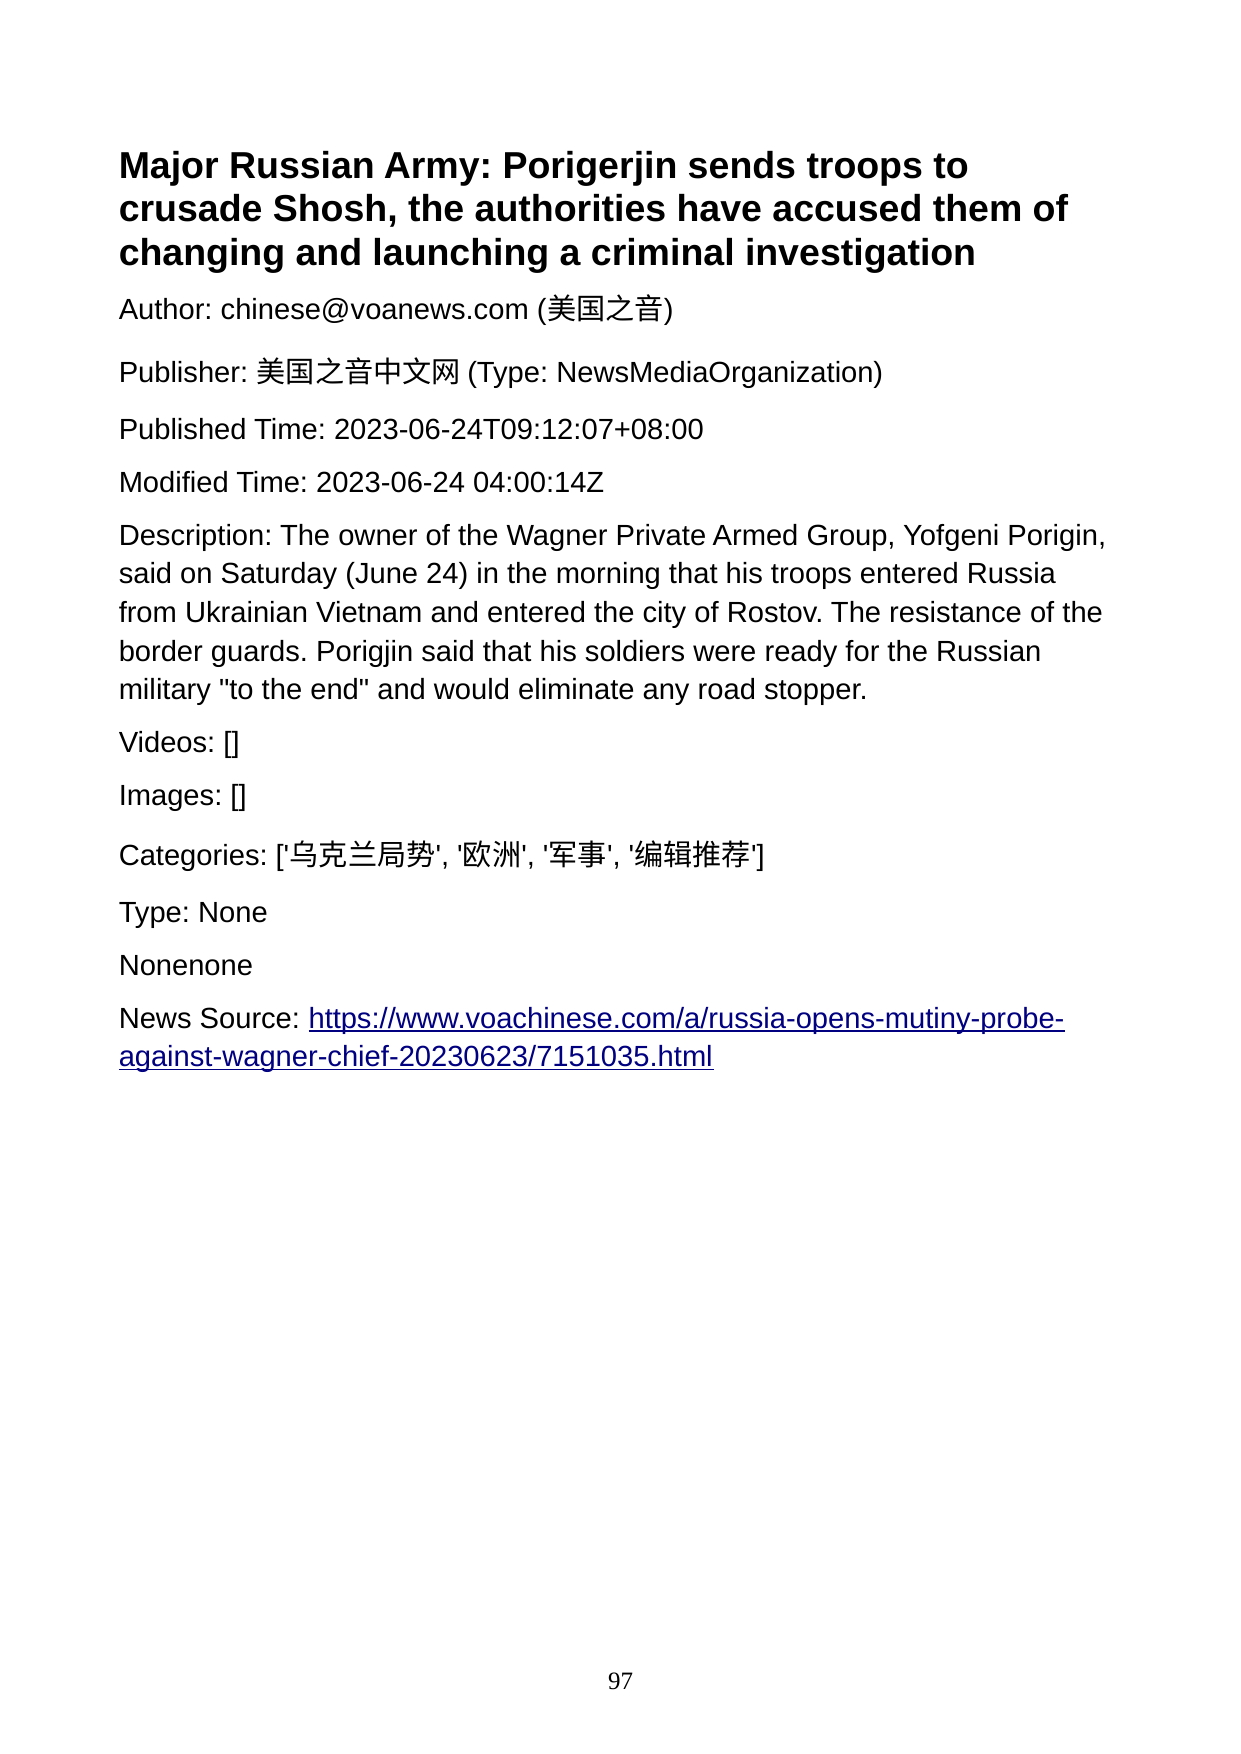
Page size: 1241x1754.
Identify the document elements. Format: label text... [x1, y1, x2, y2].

text Description: The owner of the Wagner Private Armed Group, Yofgeni Porigin, said on Saturday (June 24) in the morning that his troops entered Russia from Ukrainian Vietnam and entered the city of Rostov. The resistance of the border guards. Porigjin said that his soldiers were ready for the Russian military "to the end" and would eliminate any road stopper. [118, 518, 1122, 706]
text Images: [] [118, 778, 1122, 812]
text News Source: https://www.voachinese.com/a/russia-opens-mutiny-probe-against-wagner-chief-20230623/7151035.html [118, 1001, 1122, 1073]
subtitle Major Russian Army: Porigerjin sends troops to crusade Shosh, the authorities have accused them of changing and launching a criminal investigation [118, 143, 1122, 273]
text Categories: ['乌克兰局势', '欧洲', '军事', '编辑推荐'] [118, 831, 1122, 874]
text Modified Time: 2023-06-24 04:00:14Z [118, 465, 1122, 498]
text Publisher: 美国之音中文网 (Type: NewsMediaOrganization) [118, 348, 1122, 391]
text Videos: [] [118, 725, 1122, 759]
text Author: chinese@voanews.com (美国之音) [118, 285, 1122, 328]
text Nonenone [118, 948, 1122, 981]
text Published Time: 2023-06-24T09:12:07+08:00 [118, 412, 1122, 445]
text Type: None [118, 894, 1122, 928]
